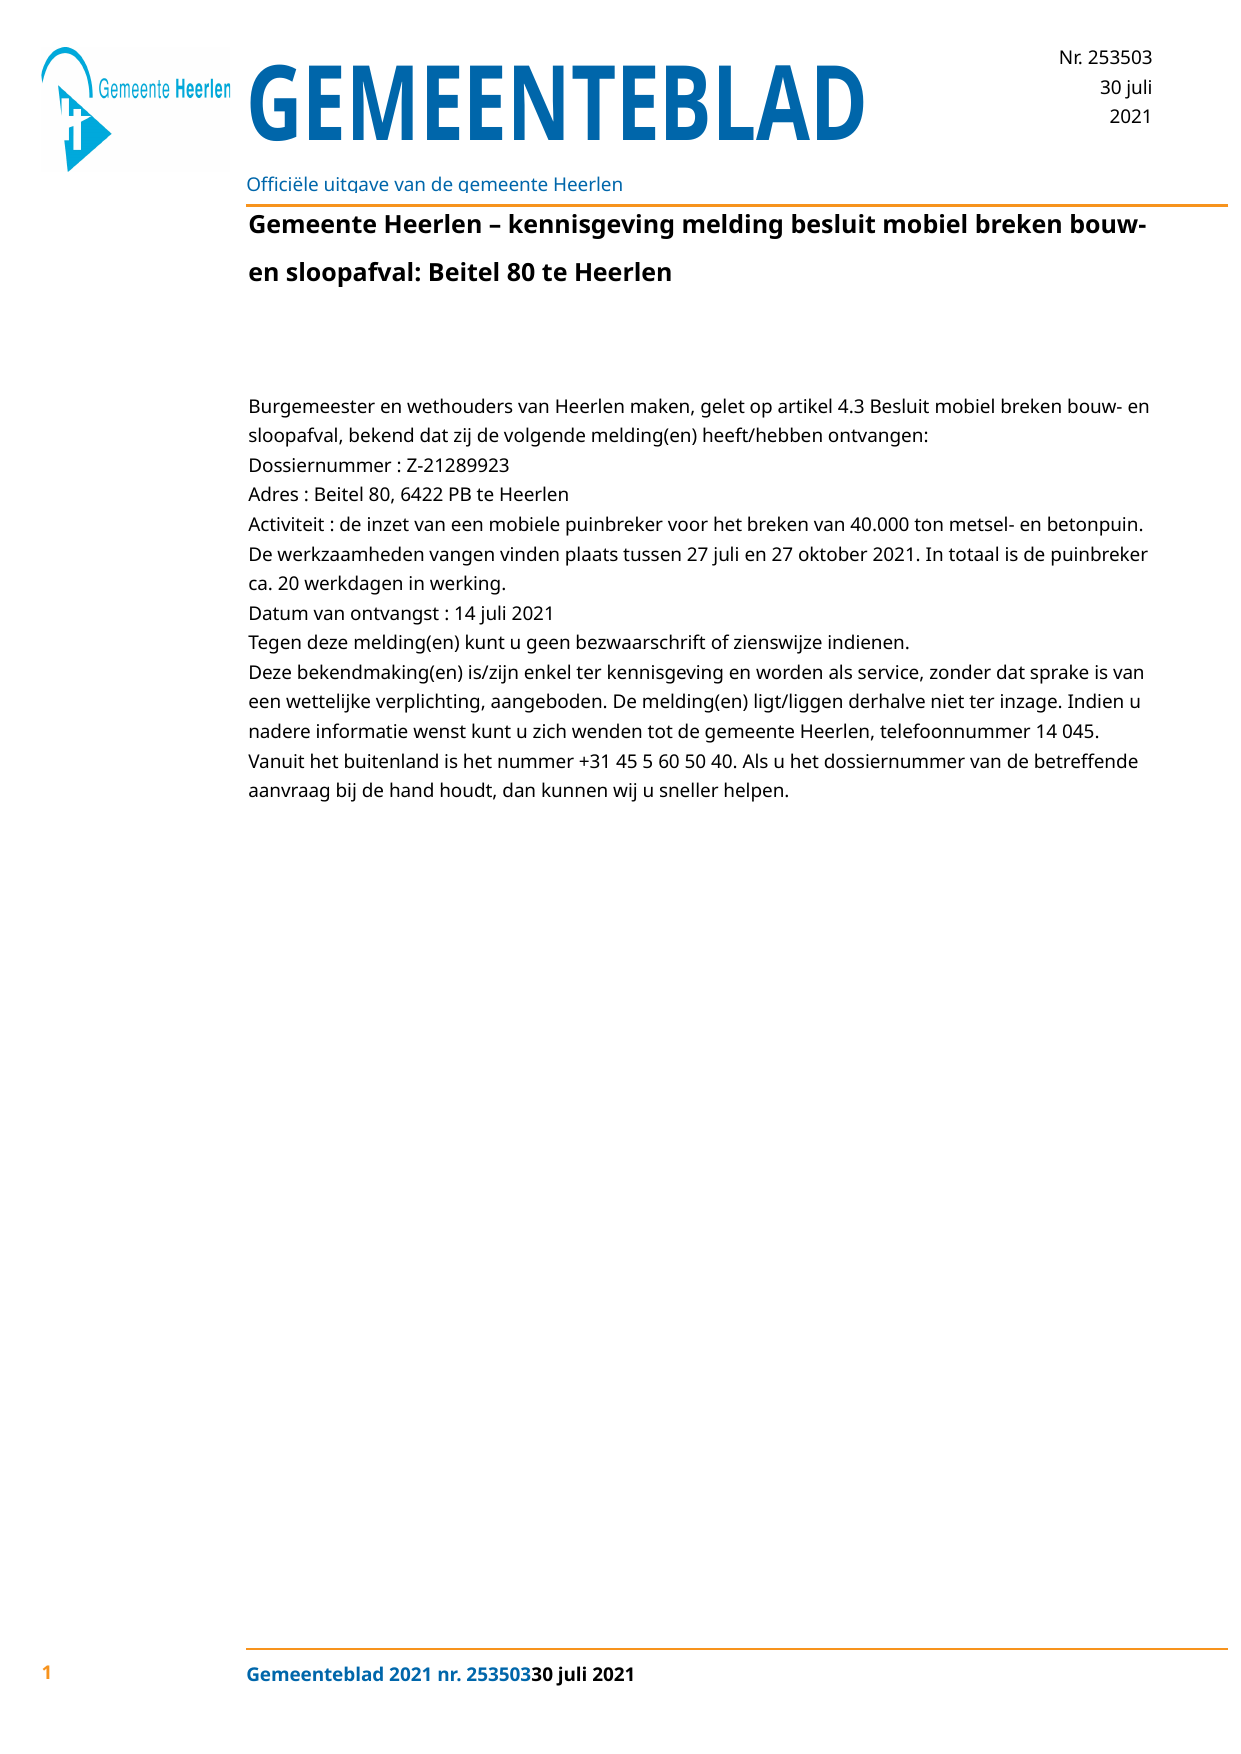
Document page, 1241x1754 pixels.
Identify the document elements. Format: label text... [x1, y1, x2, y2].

text Datum van ontvangst : 14 juli 2021 [248, 600, 1152, 626]
text Tegen deze melding(en) kunt u geen bezwaarschrift of zienswijze indienen. [248, 629, 1152, 655]
text Gemeente Heerlen – kennisgeving melding besluit mobiel breken bouw- en sloopafval: Beitel 80 te Heerlen [248, 207, 1152, 288]
picture [41, 47, 231, 172]
text Adres : Beitel 80, 6422 PB te Heerlen [248, 482, 1152, 507]
text Activiteit : de inzet van een mobiele puinbreker voor het breken van 40.000 ton metsel- en betonpuin. De werkzaamheden vangen vinden plaats tussen 27 juli en 27 oktober 2021. In totaal is de puinbreker ca. 20 werkdagen in werking. [248, 511, 1152, 596]
text Dossiernummer : Z-21289923 [248, 452, 1152, 478]
text Burgemeester en wethouders van Heerlen maken, gelet op artikel 4.3 Besluit mobiel breken bouw- en sloopafval, bekend dat zij de volgende melding(en) heeft/hebben ontvangen: [248, 393, 1152, 448]
text Deze bekendmaking(en) is/zijn enkel ter kennisgeving en worden als service, zonder dat sprake is van een wettelijke verplichting, aangeboden. De melding(en) ligt/liggen derhalve niet ter inzage. Indien u nadere informatie wenst kunt u zich wenden tot de gemeente Heerlen, telefoonnummer 14 045. Vanuit het buitenland is het nummer +31 45 5 60 50 40. Als u het dossiernummer van de betreffende aanvraag bij de hand houdt, dan kunnen wij u sneller helpen. [248, 659, 1152, 803]
picture [41, 47, 59, 70]
